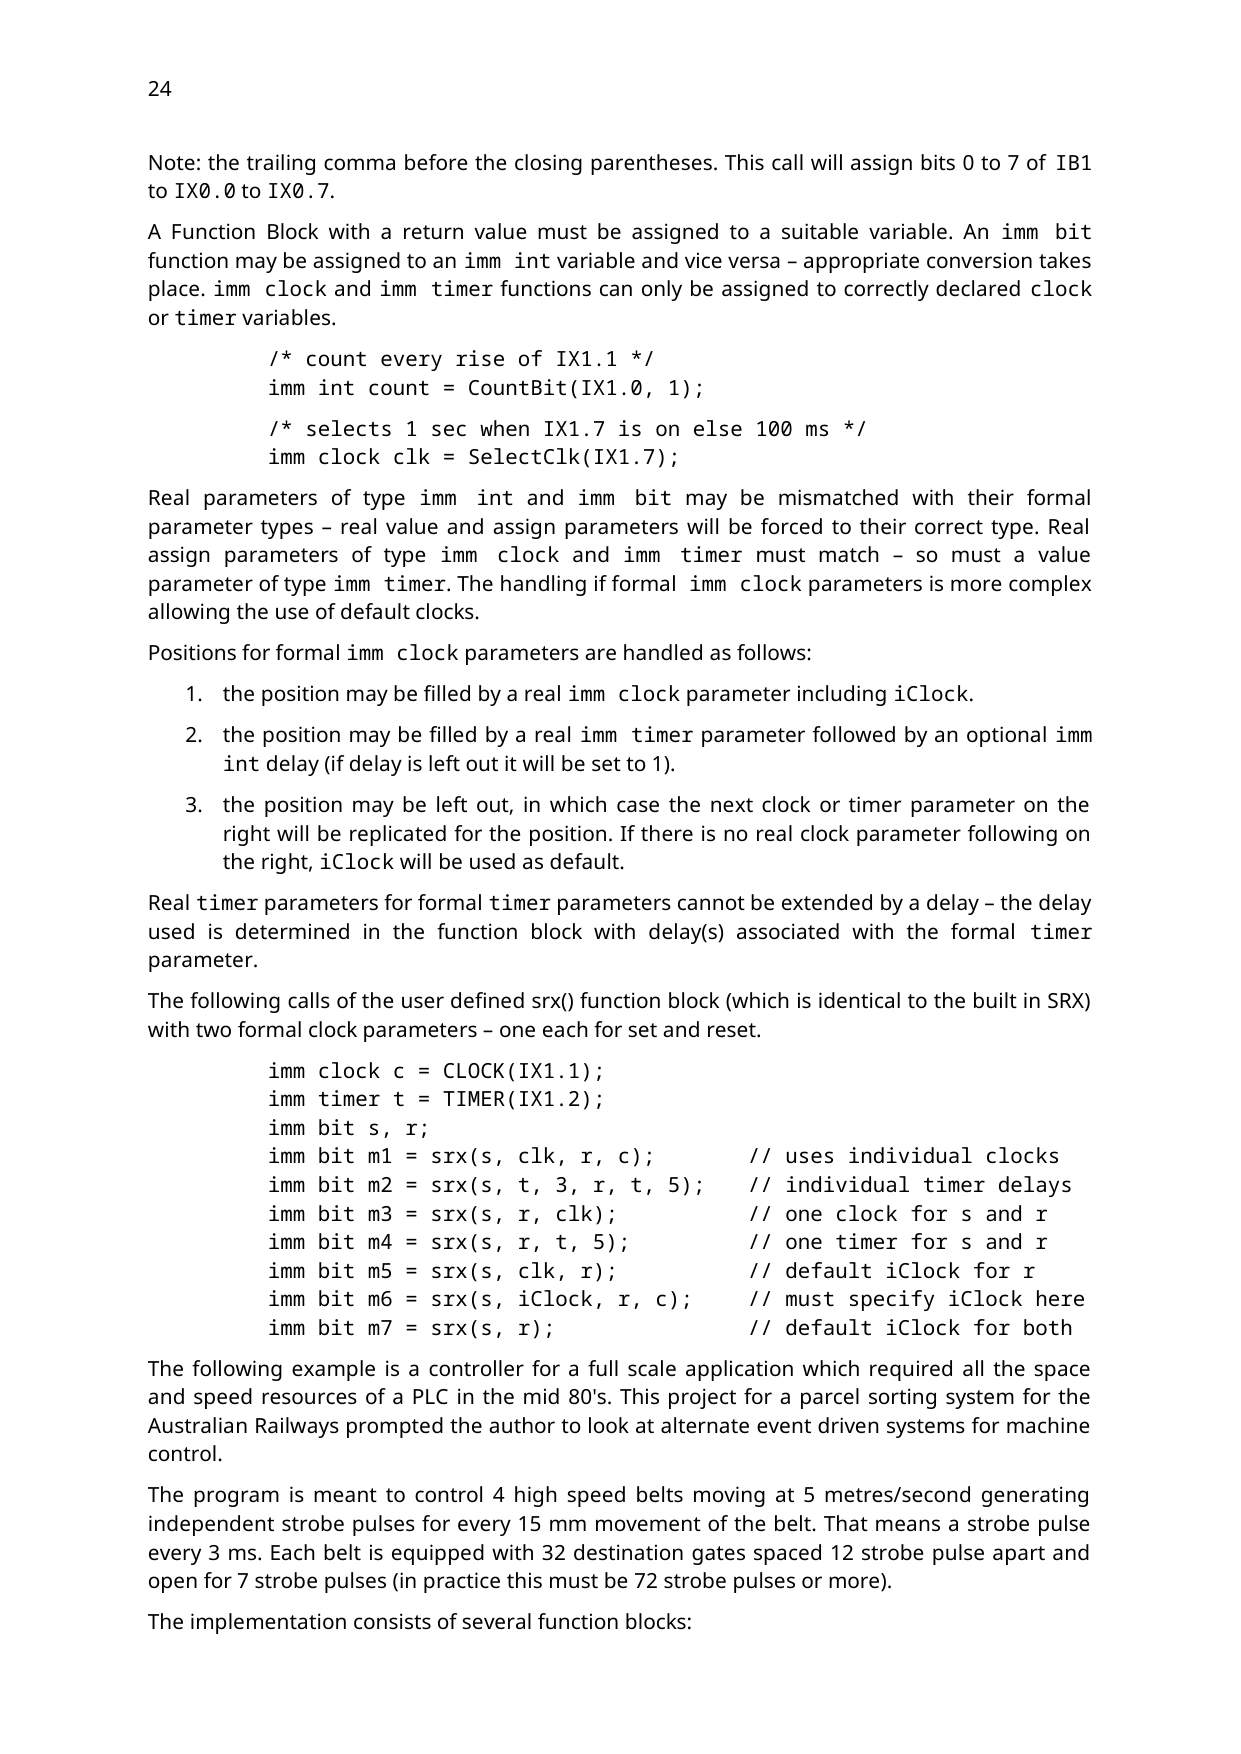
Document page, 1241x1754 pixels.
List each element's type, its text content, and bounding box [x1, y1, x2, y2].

text The following example is a controller for a full scale application which required all the space and speed resources of a PLC in the mid 80's. This project for a parcel sorting system for the Australian Railways prompted the author to look at alternate event driven systems for machine control. [148, 1354, 1092, 1468]
text The program is meant to control 4 high speed belts moving at 5 metres/second generating independent strobe pulses for every 15 mm movement of the belt. That means a strobe pulse every 3 ms. Each belt is equipped with 32 destination gates spaced 12 strobe pulse apart and open for 7 strobe pulses (in practice this must be 72 strobe pulses or more). [148, 1480, 1092, 1594]
list the position may be filled by a real imm clock parameter including iClock. [185, 679, 1092, 708]
text Real parameters of type imm int and imm bit may be mismatched with their formal parameter types – real value and assign parameters will be forced to their correct type. Real assign parameters of type imm clock and imm timer must match – so must a value parameter of type imm timer. The handling if formal imm clock parameters is more complex allowing the use of default clocks. [148, 483, 1092, 626]
text A Function Block with a return value must be assigned to a suitable variable. An imm bit function may be assigned to an imm int variable and vice versa – appropriate conversion takes place. imm clock and imm timer functions can only be assigned to correctly declared clock or timer variables. [148, 217, 1092, 331]
text imm clock c = CLOCK(IX1.1); imm timer t = TIMER(IX1.2); imm bit s, r; imm bit m1 = srx(s, clk, r, c); // uses individual clocks imm bit m2 = srx(s, t, 3, r, t, 5); // individual timer delays imm bit m3 = srx(s, r, clk); // one clock for s and r imm bit m4 = srx(s, r, t, 5); // one timer for s and r imm bit m5 = srx(s, clk, r); // default iClock for r imm bit m6 = srx(s, iClock, r, c); // must specify iClock here imm bit m7 = srx(s, r); // default iClock for both [268, 1056, 1092, 1341]
list the position may be filled by a real imm timer parameter followed by an optional imm int delay (if delay is left out it will be set to 1). [185, 720, 1092, 777]
text The following calls of the user defined srx() function block (which is identical to the built in SRX) with two formal clock parameters – one each for set and reset. [148, 986, 1092, 1043]
text Real timer parameters for formal timer parameters cannot be extended by a delay – the delay used is determined in the function block with delay(s) associated with the formal timer parameter. [148, 888, 1092, 974]
text /* selects 1 sec when IX1.7 is on else 100 ms */ imm clock clk = SelectClk(IX1.7); [268, 413, 1092, 471]
list the position may be left out, in which case the next clock or timer parameter on the right will be replicated for the position. If there is no real clock parameter following on the right, iClock will be used as default. [185, 790, 1092, 876]
text Note: the trailing comma before the closing parentheses. This call will assign bits 0 to 7 of IB1 to IX0.0 to IX0.7. [148, 148, 1092, 205]
text /* count every rise of IX1.1 */ imm int count = CountBit(IX1.0, 1); [268, 344, 1092, 401]
text Positions for formal imm clock parameters are handled as follows: [148, 638, 1092, 667]
text The implementation consists of several function blocks: [148, 1607, 1092, 1636]
